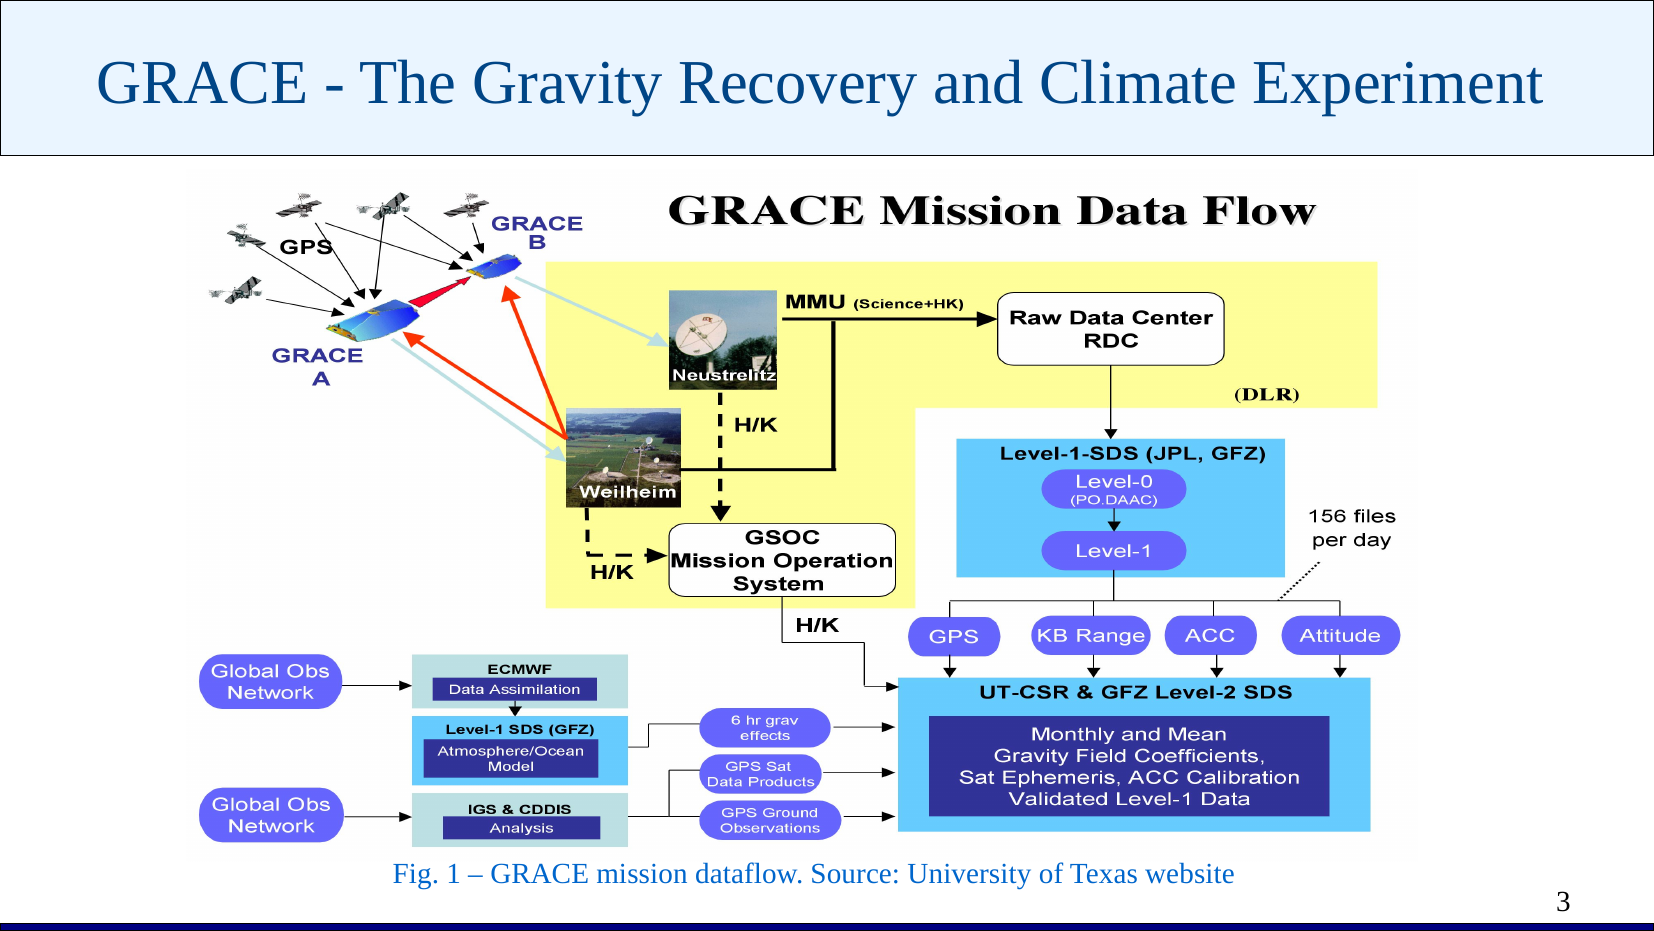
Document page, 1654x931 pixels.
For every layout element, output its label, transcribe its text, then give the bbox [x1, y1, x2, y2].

title GRACE - The Gravity Recovery and Climate Experiment [76, 9, 1565, 155]
picture [186, 169, 1418, 862]
text_box Fig. 1 – GRACE mission dataflow. Source: University of Texas website [377, 850, 1282, 898]
